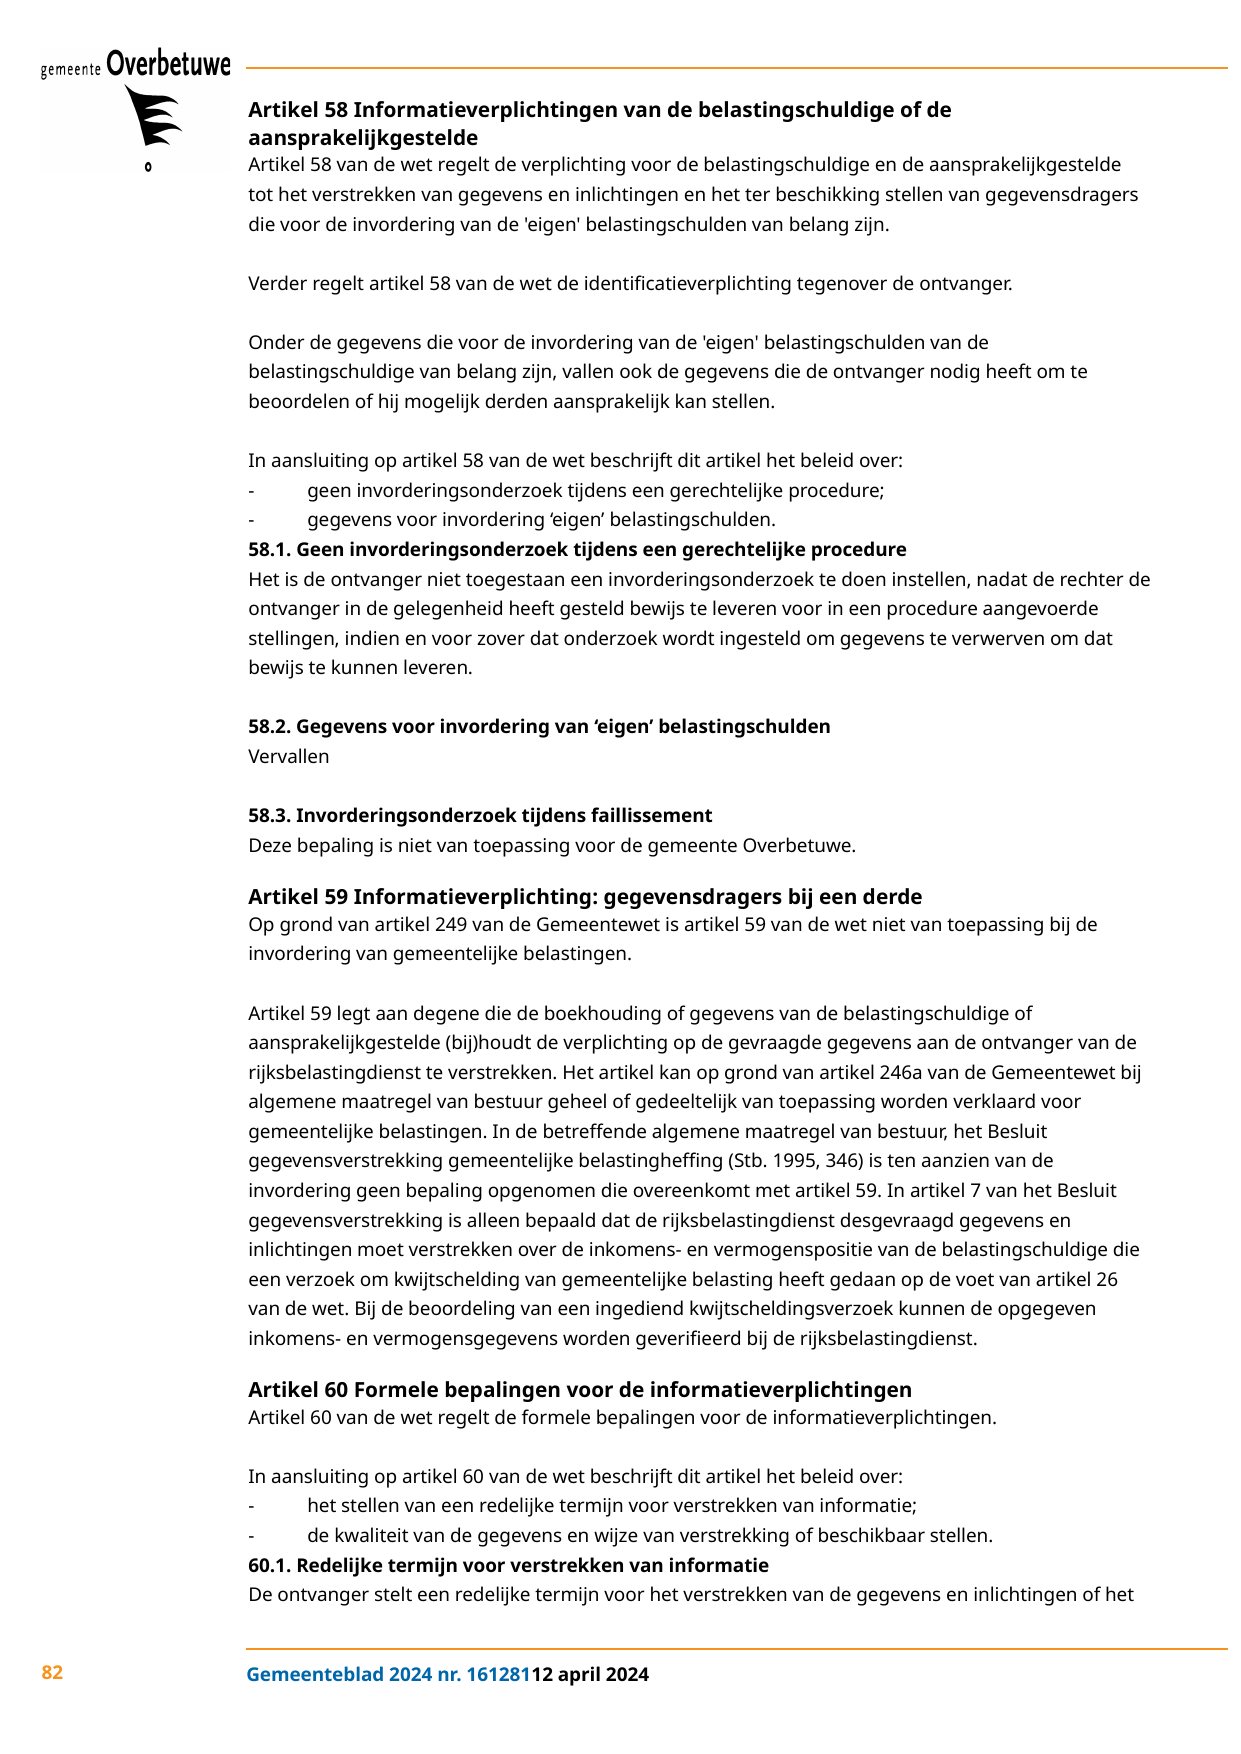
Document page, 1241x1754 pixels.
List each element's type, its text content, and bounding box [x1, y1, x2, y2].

picture [41, 47, 231, 172]
text 58.3. Invorderingsonderzoek tijdens faillissement [248, 802, 1152, 828]
list het stellen van een redelijke termijn voor verstrekken van informatie; [248, 1493, 1152, 1518]
text Artikel 59 Informatieverplichting: gegevensdragers bij een derde [248, 882, 1152, 911]
list de kwaliteit van de gegevens en wijze van verstrekking of beschikbaar stellen. [248, 1522, 1152, 1548]
text Artikel 59 legt aan degene die de boekhouding of gegevens van de belastingschuldige of aansprakelijkgestelde (bij)houdt de verplichting op de gevraagde gegevens aan de ontvanger van de rijksbelastingdienst te verstrekken. Het artikel kan op grond van artikel 246a van de Gemeentewet bij algemene maatregel van bestuur geheel of gedeeltelijk van toepassing worden verklaard voor gemeentelijke belastingen. In de betreffende algemene maatregel van bestuur, het Besluit gegevensverstrekking gemeentelijke belastingheffing (Stb. 1995, 346) is ten aanzien van de invordering geen bepaling opgenomen die overeenkomt met artikel 59. In artikel 7 van het Besluit gegevensverstrekking is alleen bepaald dat de rijksbelastingdienst desgevraagd gegevens en inlichtingen moet verstrekken over de inkomens- en vermogenspositie van de belastingschuldige die een verzoek om kwijtschelding van gemeentelijke belasting heeft gedaan op de voet van artikel 26 van de wet. Bij de beoordeling van een ingediend kwijtscheldingsverzoek kunnen de opgegeven inkomens- en vermogensgegevens worden geverifieerd bij de rijksbelastingdienst. [248, 1000, 1152, 1351]
text Vervallen [248, 743, 1152, 769]
text Onder de gegevens die voor de invordering van de 'eigen' belastingschulden van de belastingschuldige van belang zijn, vallen ook de gegevens die de ontvanger nodig heeft om te beoordelen of hij mogelijk derden aansprakelijk kan stellen. [248, 329, 1152, 414]
text 58.1. Geen invorderingsonderzoek tijdens een gerechtelijke procedure [248, 536, 1152, 562]
text Artikel 58 van de wet regelt de verplichting voor de belastingschuldige en de aansprakelijkgestelde tot het verstrekken van gegevens en inlichtingen en het ter beschikking stellen van gegevensdragers die voor de invordering van de 'eigen' belastingschulden van belang zijn. [248, 152, 1152, 237]
text 60.1. Redelijke termijn voor verstrekken van informatie [248, 1552, 1152, 1578]
text Artikel 58 Informatieverplichtingen van de belastingschuldige of de aansprakelijkgestelde [248, 95, 1152, 152]
text De ontvanger stelt een redelijke termijn voor het verstrekken van de gegevens en inlichtingen of het [248, 1581, 1152, 1607]
list geen invorderingsonderzoek tijdens een gerechtelijke procedure; [248, 477, 1152, 503]
text Artikel 60 van de wet regelt de formele bepalingen voor de informatieverplichtingen. [248, 1404, 1152, 1430]
text Artikel 60 Formele bepalingen voor de informatieverplichtingen [248, 1376, 1152, 1404]
text In aansluiting op artikel 60 van de wet beschrijft dit artikel het beleid over: [248, 1463, 1152, 1489]
text In aansluiting op artikel 58 van de wet beschrijft dit artikel het beleid over: [248, 447, 1152, 473]
text Op grond van artikel 249 van de Gemeentewet is artikel 59 van de wet niet van toepassing bij de invordering van gemeentelijke belastingen. [248, 911, 1152, 966]
text 58.2. Gegevens voor invordering van ‘eigen’ belastingschulden [248, 714, 1152, 739]
text Deze bepaling is niet van toepassing voor de gemeente Overbetuwe. [248, 832, 1152, 858]
text Het is de ontvanger niet toegestaan een invorderingsonderzoek te doen instellen, nadat de rechter de ontvanger in de gelegenheid heeft gesteld bewijs te leveren voor in een procedure aangevoerde stellingen, indien en voor zover dat onderzoek wordt ingesteld om gegevens te verwerven om dat bewijs te kunnen leveren. [248, 566, 1152, 680]
text Verder regelt artikel 58 van de wet de identificatieverplichting tegenover de ontvanger. [248, 270, 1152, 296]
list gegevens voor invordering ‘eigen’ belastingschulden. [248, 507, 1152, 532]
